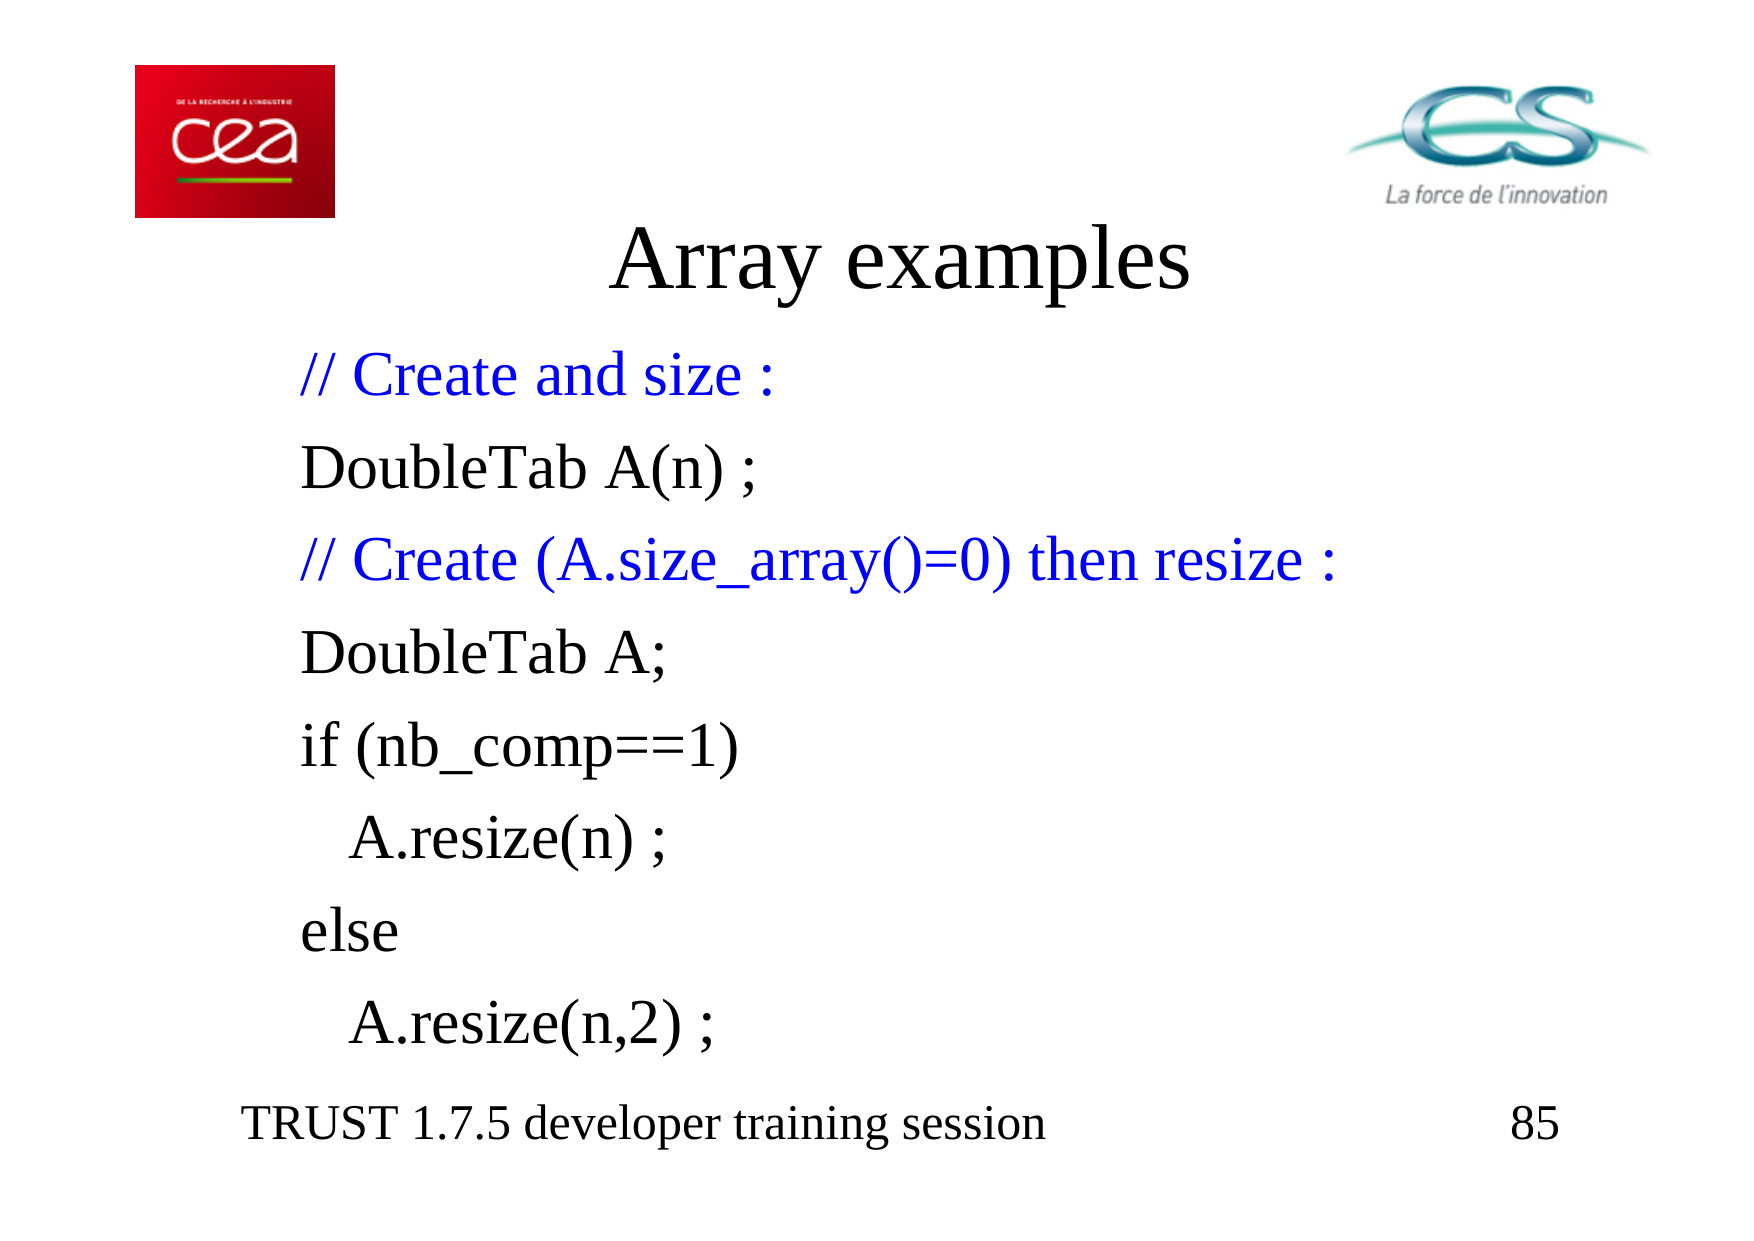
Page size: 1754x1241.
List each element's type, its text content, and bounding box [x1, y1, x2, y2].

picture [1340, 73, 1662, 218]
title Array examples [225, 127, 1576, 377]
list // Create and size : DoubleTab A(n) ; // Create (A.size_array()=0) then resize : DoubleTab A; if (nb_comp==1) A.resize(n) ; else A.resize(n,2) ; [231, 323, 1582, 1066]
picture [135, 65, 335, 218]
